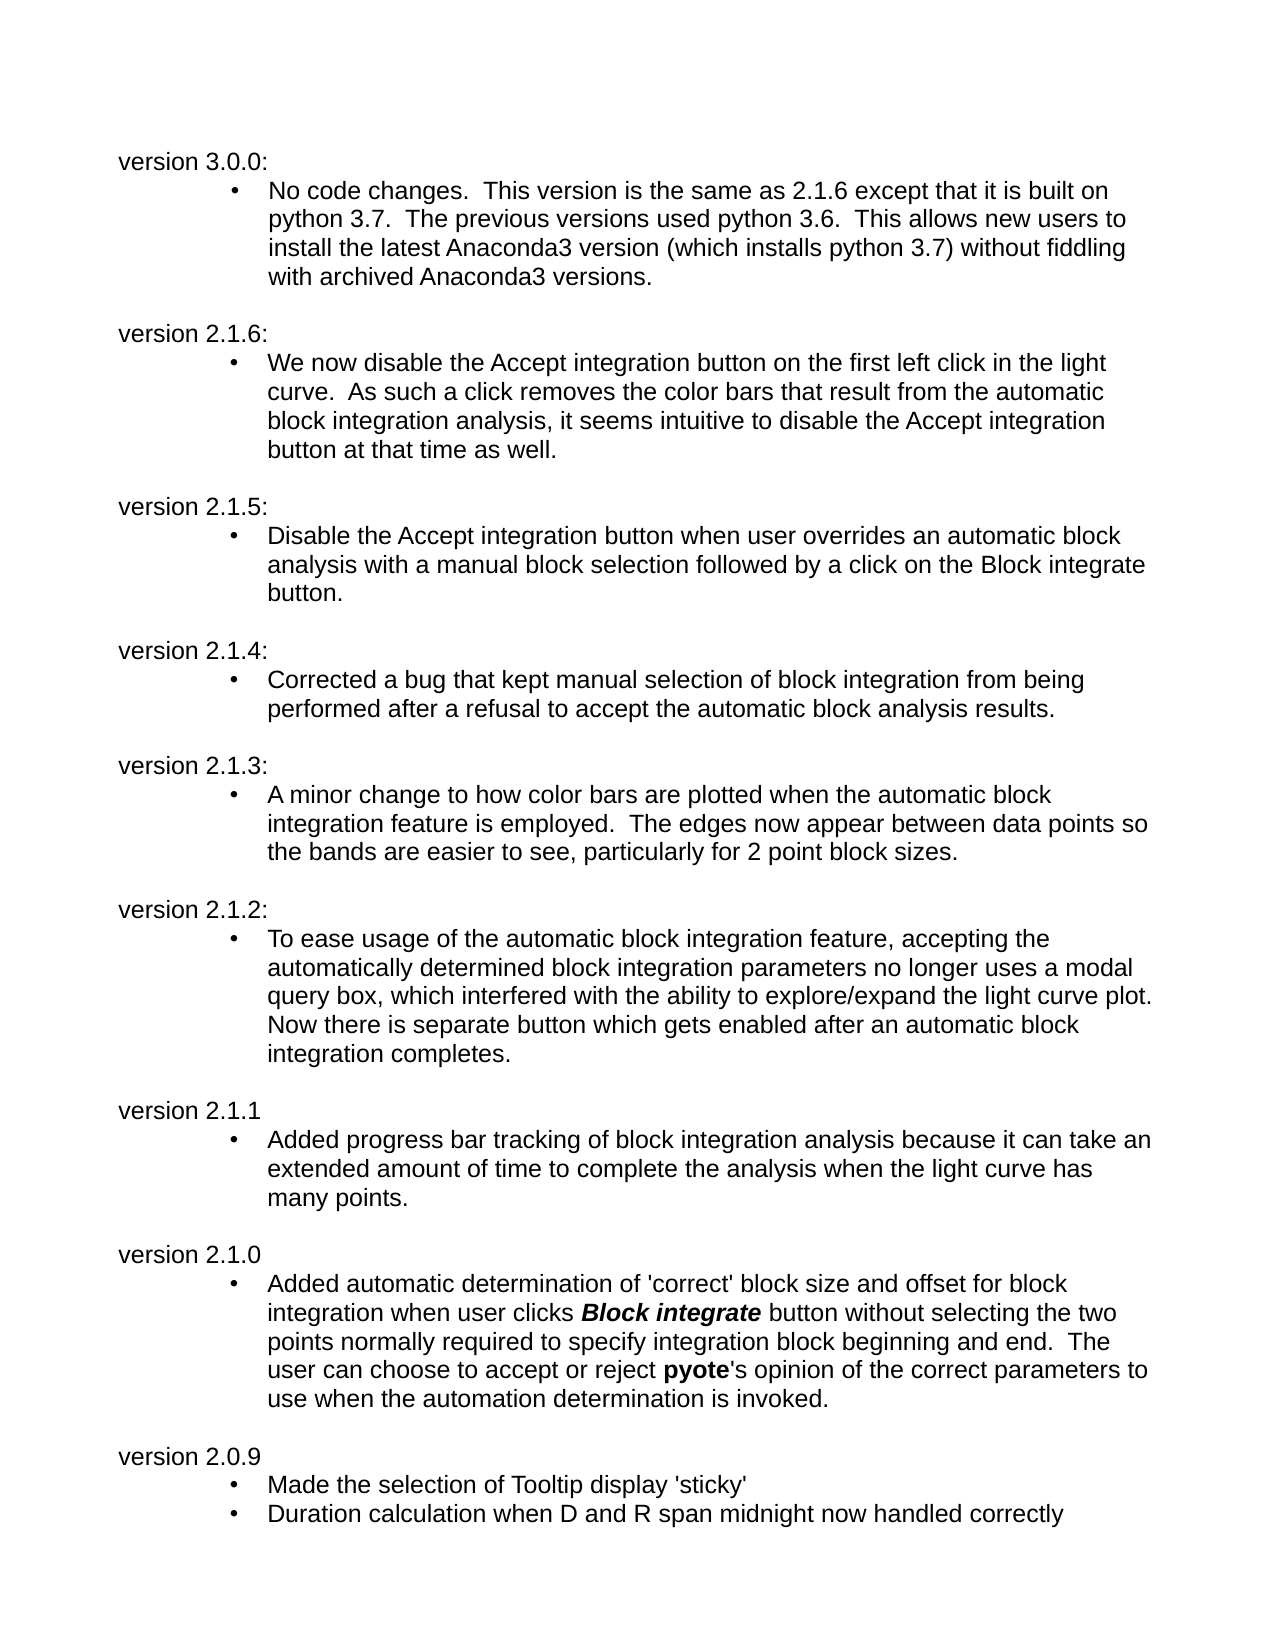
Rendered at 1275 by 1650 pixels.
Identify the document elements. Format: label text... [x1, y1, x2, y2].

list A minor change to how color bars are plotted when the automatic block integration feature is employed. The edges now appear between data points so the bands are easier to see, particularly for 2 point block sizes. [229, 780, 1157, 866]
list [231, 118, 1157, 147]
text version 2.1.1 [118, 1096, 1157, 1125]
list Corrected a bug that kept manual selection of block integration from being performed after a refusal to accept the automatic block analysis results. [229, 665, 1157, 751]
list Added progress bar tracking of block integration analysis because it can take an extended amount of time to complete the analysis when the light curve has many points. [229, 1125, 1157, 1240]
text version 2.1.4: [118, 636, 1157, 665]
text version 2.0.9 [118, 1441, 1157, 1470]
list Disable the Accept integration button when user overrides an automatic block analysis with a manual block selection followed by a click on the Block integrate button. [229, 521, 1157, 636]
list Duration calculation when D and R span midnight now handled correctly [229, 1499, 1157, 1528]
text version 3.0.0: [118, 147, 1157, 176]
text version 2.1.3: [118, 751, 1157, 780]
list Made the selection of Tooltip display 'sticky' [229, 1470, 1157, 1499]
list To ease usage of the automatic block integration feature, accepting the automatically determined block integration parameters no longer uses a modal query box, which interfered with the ability to explore/expand the light curve plot. Now there is separate button which gets enabled after an automatic block integration completes. [229, 924, 1157, 1067]
text version 2.1.0 [118, 1240, 1157, 1269]
list Added automatic determination of 'correct' block size and offset for block integration when user clicks Block integrate button without selecting the two points normally required to specify integration block beginning and end. The user can choose to accept or reject pyote's opinion of the correct parameters to use when the automation determination is invoked. [229, 1269, 1157, 1441]
list No code changes. This version is the same as 2.1.6 except that it is built on python 3.7. The previous versions used python 3.6. This allows new users to install the latest Anaconda3 version (which installs python 3.7) without fiddling with archived Anaconda3 versions. [231, 176, 1157, 319]
text version 2.1.5: [118, 492, 1157, 521]
list We now disable the Accept integration button on the first left click in the light curve. As such a click removes the color bars that result from the automatic block integration analysis, it seems intuitive to disable the Accept integration button at that time as well. [229, 348, 1157, 492]
text version 2.1.6: [118, 319, 1157, 348]
text version 2.1.2: [118, 895, 1157, 924]
